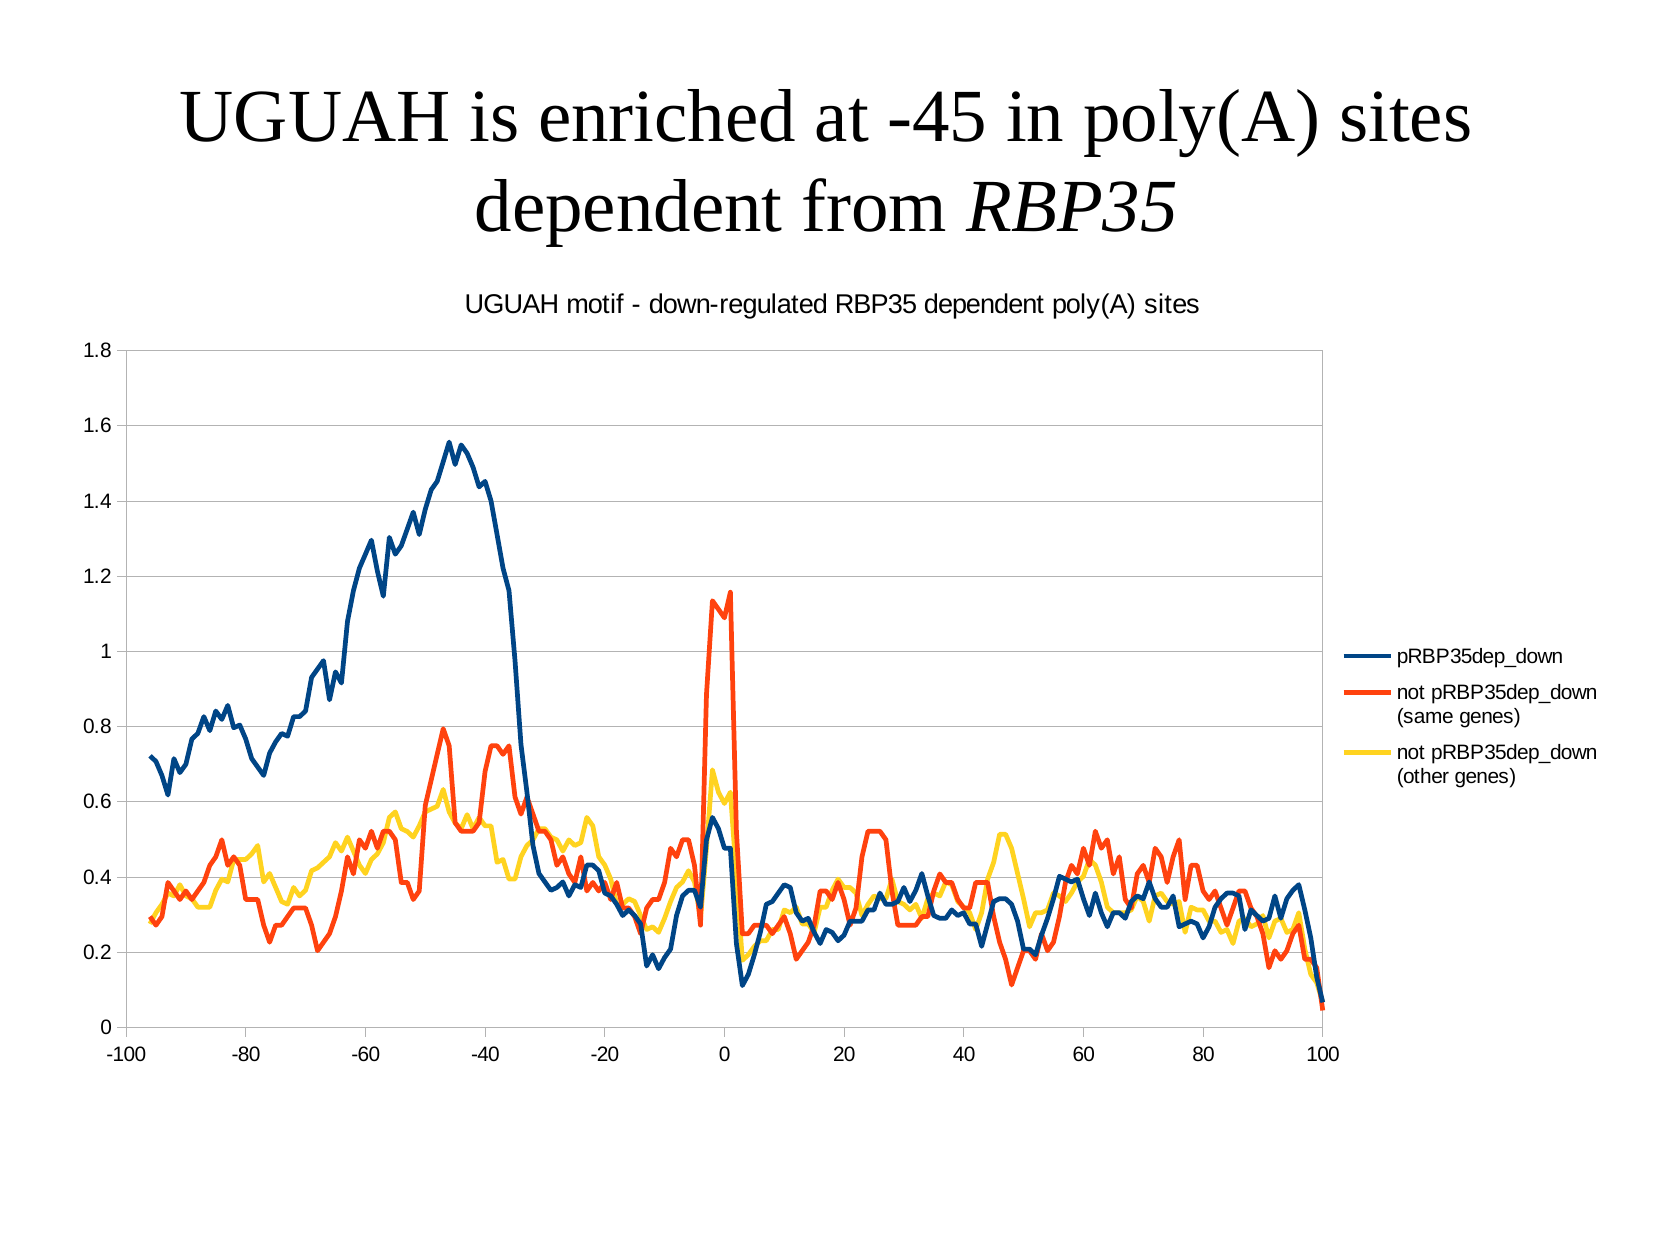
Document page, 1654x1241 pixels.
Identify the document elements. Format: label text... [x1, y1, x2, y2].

title UGUAH is enriched at -45 in poly(A) sites dependent from RBP35 [82, 49, 1571, 256]
chart [30, 256, 1636, 1126]
